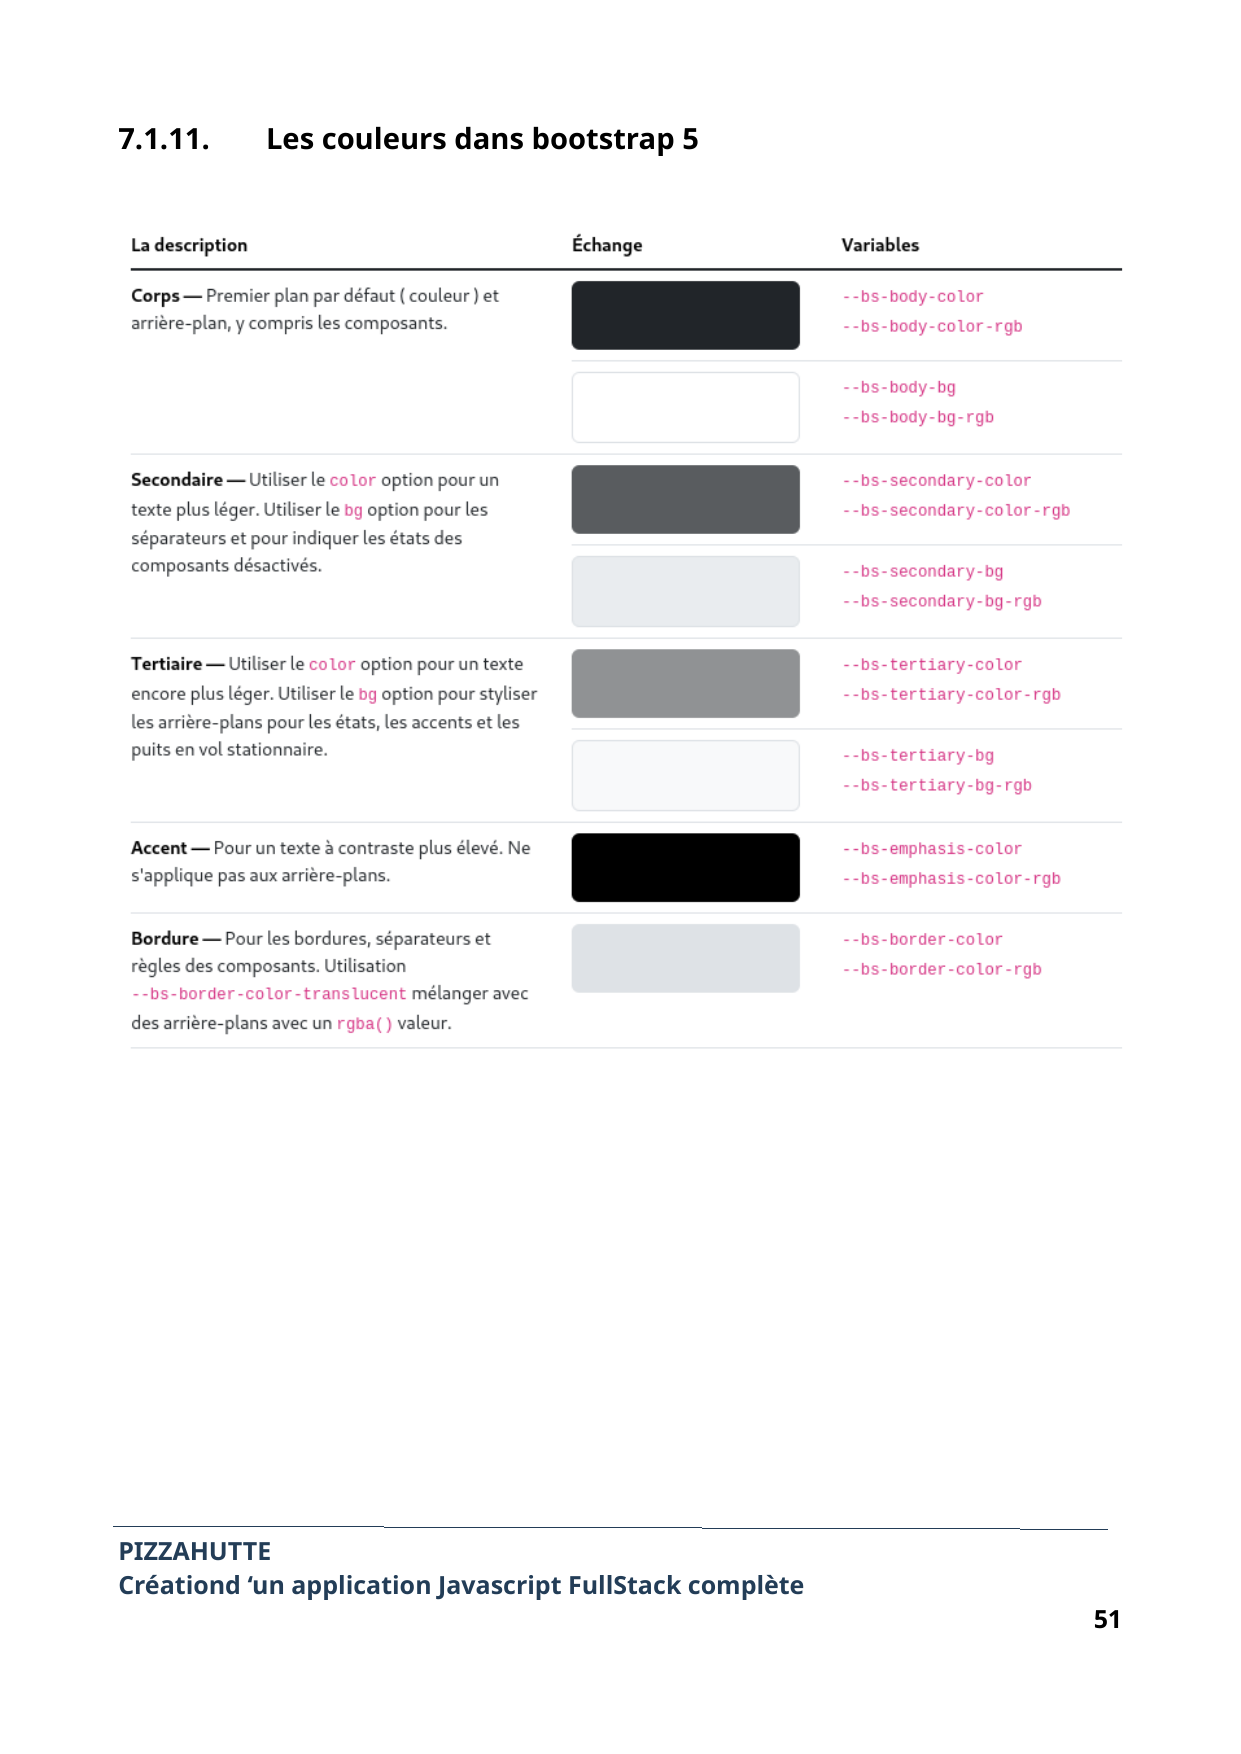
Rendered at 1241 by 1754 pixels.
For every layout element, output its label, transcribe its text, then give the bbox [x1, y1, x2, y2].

picture [118, 219, 1123, 1059]
subtitle Les couleurs dans bootstrap 5 [118, 118, 1122, 158]
